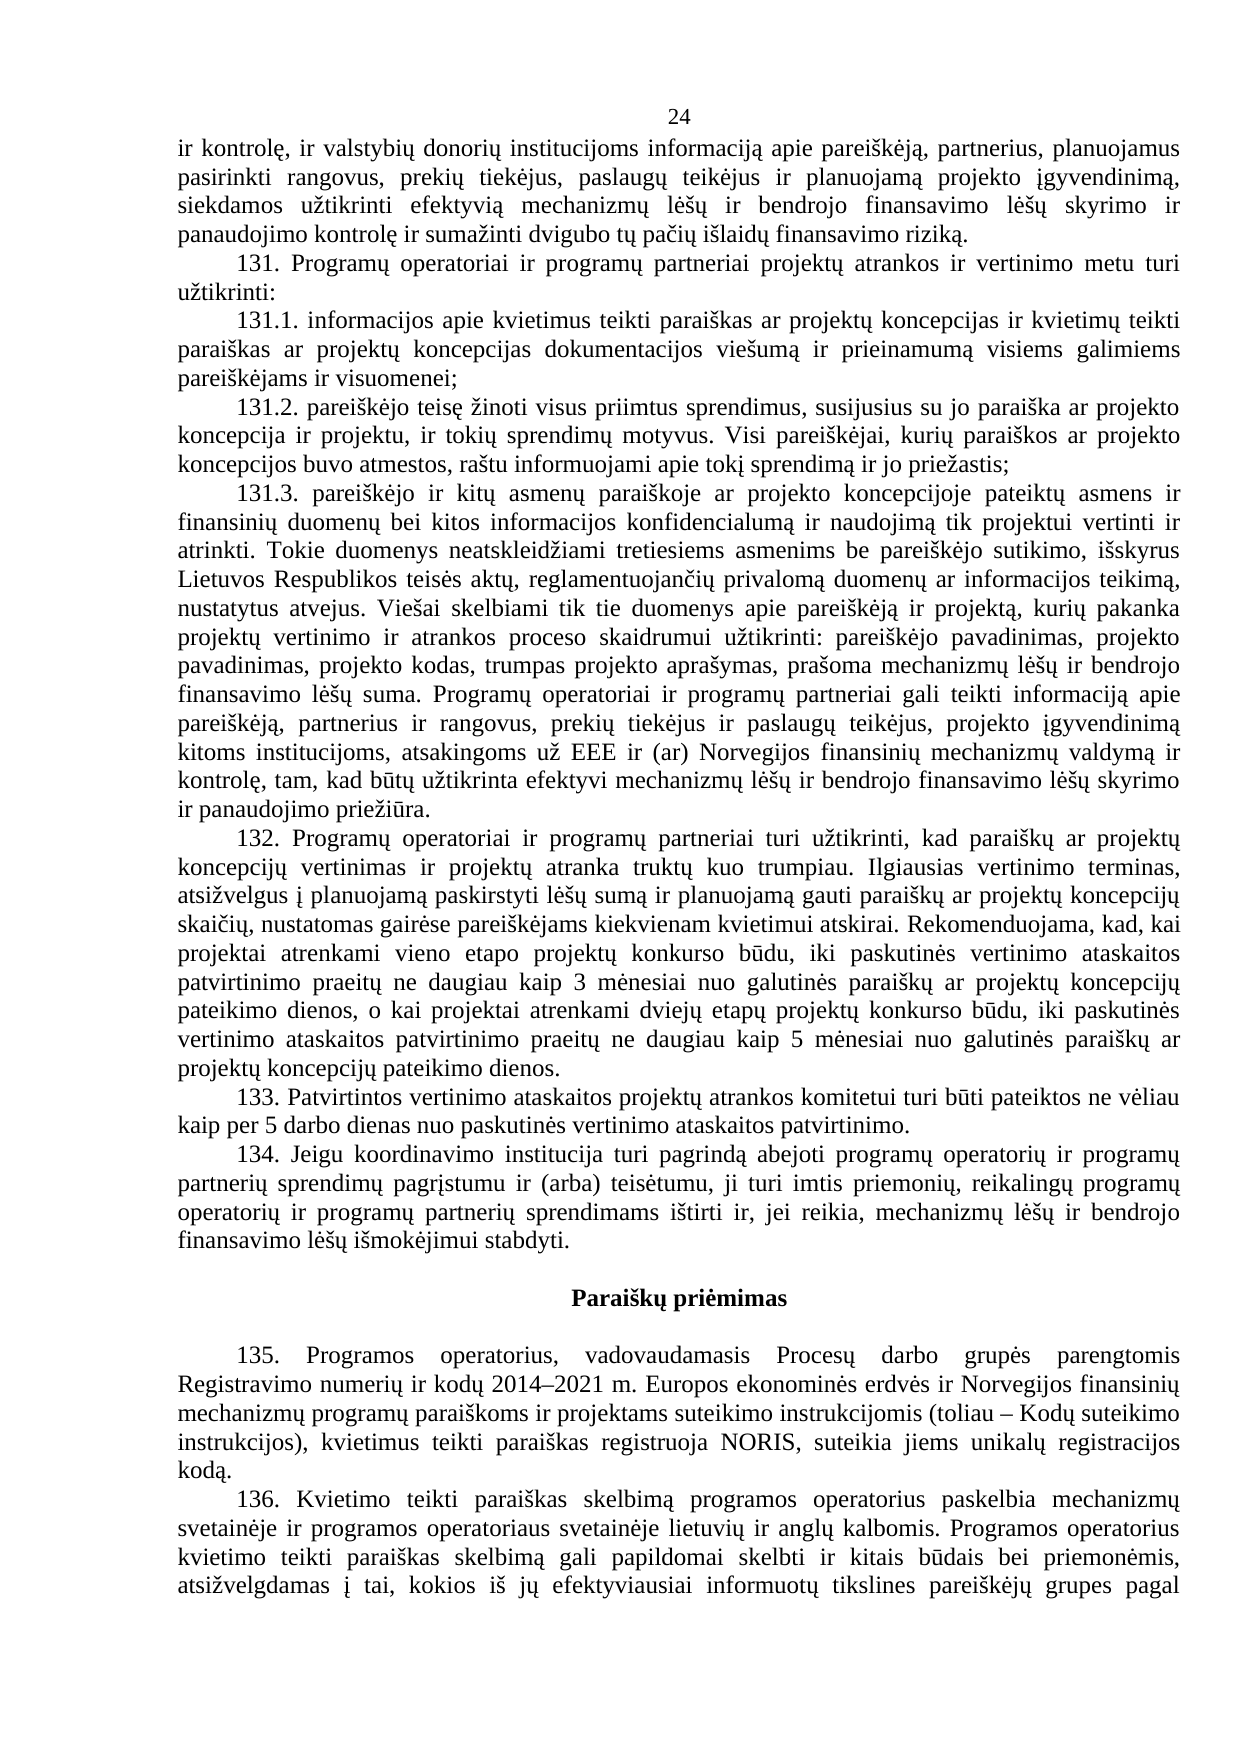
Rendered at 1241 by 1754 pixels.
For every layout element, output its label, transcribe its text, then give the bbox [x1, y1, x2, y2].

text 133. Patvirtintos vertinimo ataskaitos projektų atrankos komitetui turi būti pateiktos ne vėliau kaip per 5 darbo dienas nuo paskutinės vertinimo ataskaitos patvirtinimo. [177, 1082, 1181, 1139]
text 131. Programų operatoriai ir programų partneriai projektų atrankos ir vertinimo metu turi užtikrinti: [177, 248, 1181, 305]
text 135. Programos operatorius, vadovaudamasis Procesų darbo grupės parengtomis Registravimo numerių ir kodų 2014–2021 m. Europos ekonominės erdvės ir Norvegijos finansinių mechanizmų programų paraiškoms ir projektams suteikimo instrukcijomis (toliau – Kodų suteikimo instrukcijos), kvietimus teikti paraiškas registruoja NORIS, suteikia jiems unikalų registracijos kodą. [177, 1340, 1181, 1484]
text 132. Programų operatoriai ir programų partneriai turi užtikrinti, kad paraiškų ar projektų koncepcijų vertinimas ir projektų atranka truktų kuo trumpiau. Ilgiausias vertinimo terminas, atsižvelgus į planuojamą paskirstyti lėšų sumą ir planuojamą gauti paraiškų ar projektų koncepcijų skaičių, nustatomas gairėse pareiškėjams kiekvienam kvietimui atskirai. Rekomenduojama, kad, kai projektai atrenkami vieno etapo projektų konkurso būdu, iki paskutinės vertinimo ataskaitos patvirtinimo praeitų ne daugiau kaip 3 mėnesiai nuo galutinės paraiškų ar projektų koncepcijų pateikimo dienos, o kai projektai atrenkami dviejų etapų projektų konkurso būdu, iki paskutinės vertinimo ataskaitos patvirtinimo praeitų ne daugiau kaip 5 mėnesiai nuo galutinės paraiškų ar projektų koncepcijų pateikimo dienos. [177, 823, 1181, 1082]
text 131.1. informacijos apie kvietimus teikti paraiškas ar projektų koncepcijas ir kvietimų teikti paraiškas ar projektų koncepcijas dokumentacijos viešumą ir prieinamumą visiems galimiems pareiškėjams ir visuomenei; [177, 305, 1181, 392]
text 134. Jeigu koordinavimo institucija turi pagrindą abejoti programų operatorių ir programų partnerių sprendimų pagrįstumu ir (arba) teisėtumu, ji turi imtis priemonių, reikalingų programų operatorių ir programų partnerių sprendimams ištirti ir, jei reikia, mechanizmų lėšų ir bendrojo finansavimo lėšų išmokėjimui stabdyti. [177, 1139, 1181, 1254]
text 131.3. pareiškėjo ir kitų asmenų paraiškoje ar projekto koncepcijoje pateiktų asmens ir finansinių duomenų bei kitos informacijos konfidencialumą ir naudojimą tik projektui vertinti ir atrinkti. Tokie duomenys neatskleidžiami tretiesiems asmenims be pareiškėjo sutikimo, išskyrus Lietuvos Respublikos teisės aktų, reglamentuojančių privalomą duomenų ar informacijos teikimą, nustatytus atvejus. Viešai skelbiami tik tie duomenys apie pareiškėją ir projektą, kurių pakanka projektų vertinimo ir atrankos proceso skaidrumui užtikrinti: pareiškėjo pavadinimas, projekto pavadinimas, projekto kodas, trumpas projekto aprašymas, prašoma mechanizmų lėšų ir bendrojo finansavimo lėšų suma. Programų operatoriai ir programų partneriai gali teikti informaciją apie pareiškėją, partnerius ir rangovus, prekių tiekėjus ir paslaugų teikėjus, projekto įgyvendinimą kitoms institucijoms, atsakingoms už EEE ir (ar) Norvegijos finansinių mechanizmų valdymą ir kontrolę, tam, kad būtų užtikrinta efektyvi mechanizmų lėšų ir bendrojo finansavimo lėšų skyrimo ir panaudojimo priežiūra. [177, 478, 1181, 823]
text 136. Kvietimo teikti paraiškas skelbimą programos operatorius paskelbia mechanizmų svetainėje ir programos operatoriaus svetainėje lietuvių ir anglų kalbomis. Programos operatorius kvietimo teikti paraiškas skelbimą gali papildomai skelbti ir kitais būdais bei priemonėmis, atsižvelgdamas į tai, kokios iš jų efektyviausiai informuotų tikslines pareiškėjų grupes pagal [177, 1484, 1181, 1599]
text Paraiškų priėmimas [177, 1283, 1181, 1312]
text ir kontrolę, ir valstybių donorių institucijoms informaciją apie pareiškėją, partnerius, planuojamus pasirinkti rangovus, prekių tiekėjus, paslaugų teikėjus ir planuojamą projekto įgyvendinimą, siekdamos užtikrinti efektyvią mechanizmų lėšų ir bendrojo finansavimo lėšų skyrimo ir panaudojimo kontrolę ir sumažinti dvigubo tų pačių išlaidų finansavimo riziką. [177, 133, 1181, 248]
text 131.2. pareiškėjo teisę žinoti visus priimtus sprendimus, susijusius su jo paraiška ar projekto koncepcija ir projektu, ir tokių sprendimų motyvus. Visi pareiškėjai, kurių paraiškos ar projekto koncepcijos buvo atmestos, raštu informuojami apie tokį sprendimą ir jo priežastis; [177, 392, 1181, 478]
